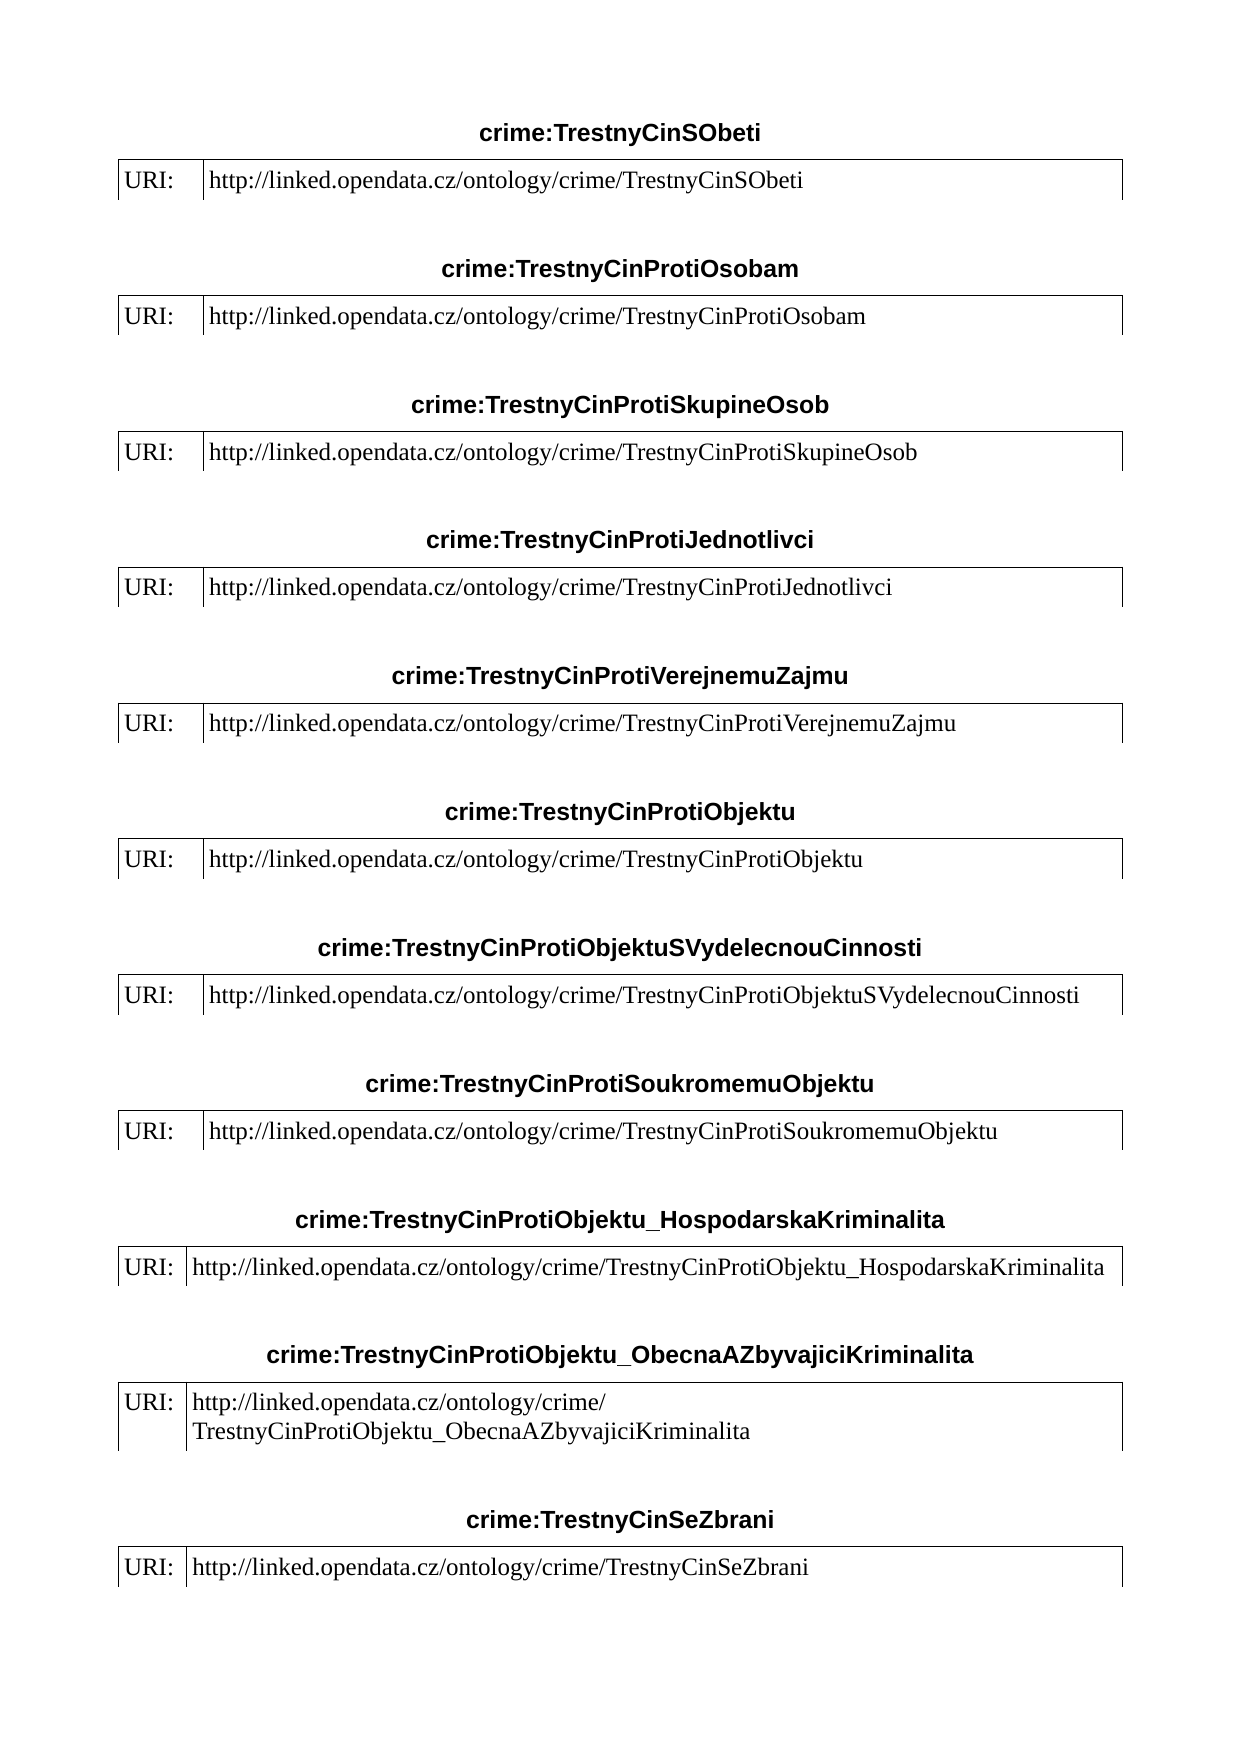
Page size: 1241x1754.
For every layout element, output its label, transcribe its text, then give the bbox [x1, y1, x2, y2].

table_header http://linked.opendata.cz/ontology/crime/TrestnyCinProtiOsobam [204, 296, 1122, 335]
subtitle crime:TrestnyCinProtiSkupineOsob [118, 390, 1122, 418]
table_header http://linked.opendata.cz/ontology/crime/TrestnyCinProtiObjektuSVydelecnouCinnosti [204, 975, 1122, 1014]
table_header URI: [119, 1547, 186, 1587]
table_header URI: [119, 1383, 186, 1451]
table_header http://linked.opendata.cz/ontology/crime/TrestnyCinSeZbrani [187, 1547, 1122, 1587]
subtitle crime:TrestnyCinProtiOsobam [118, 254, 1122, 282]
table_header URI: [119, 839, 203, 879]
subtitle crime:TrestnyCinProtiObjektuSVydelecnouCinnosti [118, 933, 1122, 962]
subtitle crime:TrestnyCinProtiObjektu [118, 797, 1122, 826]
table_header http://linked.opendata.cz/ontology/crime/TrestnyCinSObeti [204, 160, 1122, 199]
table_header URI: [119, 975, 203, 1014]
table_header URI: [119, 432, 203, 471]
table_header http://linked.opendata.cz/ontology/crime/TrestnyCinProtiVerejnemuZajmu [204, 704, 1122, 743]
table_header http://linked.opendata.cz/ontology/crime/TrestnyCinProtiJednotlivci [204, 568, 1122, 607]
subtitle crime:TrestnyCinProtiVerejnemuZajmu [118, 661, 1122, 690]
table_header URI: [119, 160, 203, 199]
table_header URI: [119, 296, 203, 335]
subtitle crime:TrestnyCinSeZbrani [118, 1505, 1122, 1534]
subtitle crime:TrestnyCinProtiObjektu_ObecnaAZbyvajiciKriminalita [118, 1341, 1122, 1369]
table_header URI: [119, 1111, 203, 1150]
subtitle crime:TrestnyCinProtiSoukromemuObjektu [118, 1069, 1122, 1097]
table_header http://linked.opendata.cz/ontology/crime/TrestnyCinProtiObjektu_ObecnaAZbyvajiciKriminalita [187, 1383, 1122, 1451]
table_header http://linked.opendata.cz/ontology/crime/TrestnyCinProtiObjektu_HospodarskaKriminalita [187, 1247, 1122, 1286]
subtitle crime:TrestnyCinProtiJednotlivci [118, 526, 1122, 554]
table_header http://linked.opendata.cz/ontology/crime/TrestnyCinProtiSkupineOsob [204, 432, 1122, 471]
table_header URI: [119, 704, 203, 743]
table_header http://linked.opendata.cz/ontology/crime/TrestnyCinProtiSoukromemuObjektu [204, 1111, 1122, 1150]
table_header URI: [119, 1247, 186, 1286]
table_header URI: [119, 568, 203, 607]
subtitle crime:TrestnyCinProtiObjektu_HospodarskaKriminalita [118, 1205, 1122, 1233]
table_header http://linked.opendata.cz/ontology/crime/TrestnyCinProtiObjektu [204, 839, 1122, 879]
subtitle crime:TrestnyCinSObeti [118, 118, 1122, 147]
